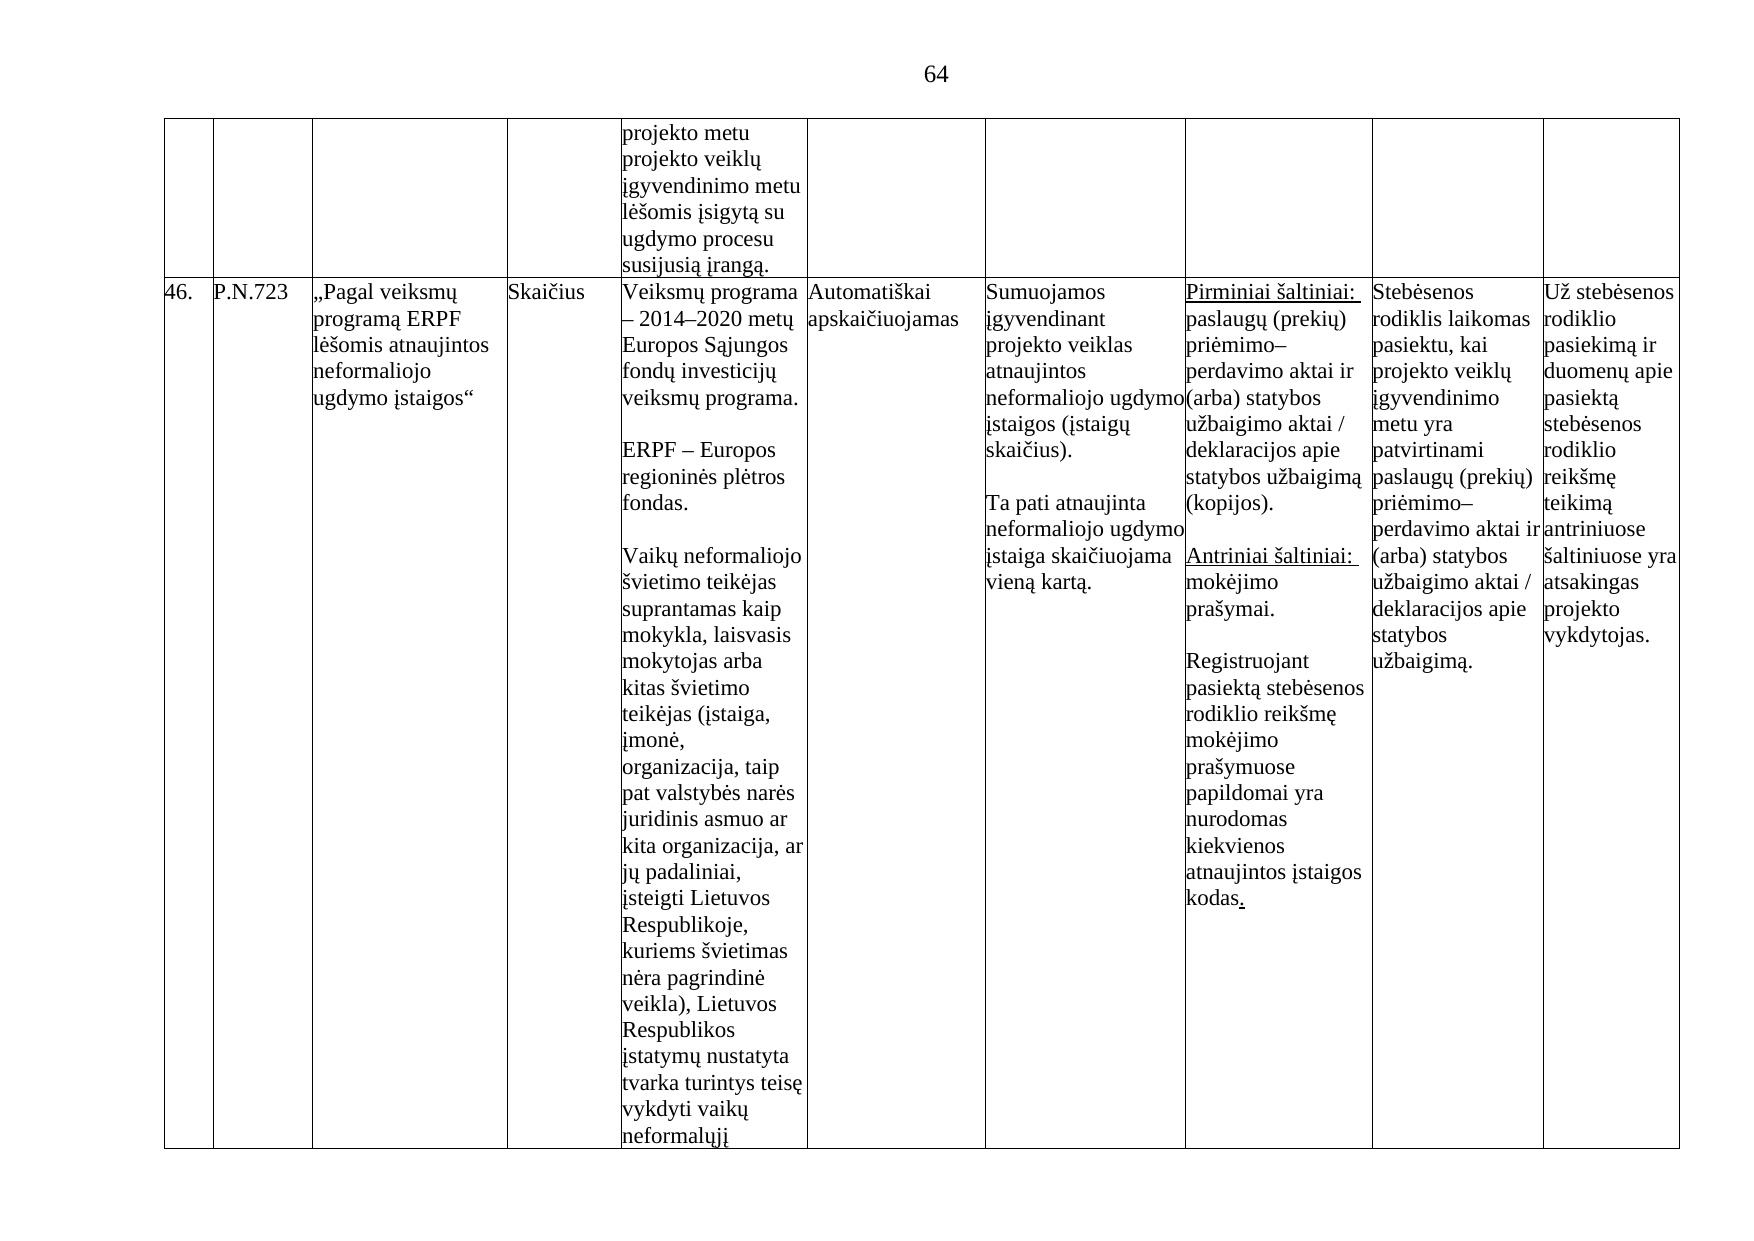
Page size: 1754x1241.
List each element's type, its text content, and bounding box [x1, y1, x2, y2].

table_cell [1186, 119, 1372, 277]
table_cell Stebėsenos rodiklis laikomas pasiektu, kai projekto veiklų įgyvendinimo metu yra patvirtinami paslaugų (prekių) priėmimo–perdavimo aktai ir (arba) statybos užbaigimo aktai / deklaracijos apie statybos užbaigimą. [1373, 278, 1543, 1148]
table_cell [1373, 119, 1543, 277]
table_cell 46. [165, 278, 213, 1148]
table_cell [508, 119, 621, 277]
table_cell Skaičius [508, 278, 621, 1148]
table_cell [1544, 119, 1679, 277]
table_cell Automatiškai apskaičiuojamas [808, 278, 985, 1148]
table_cell [214, 119, 312, 277]
table_cell Pirminiai šaltiniai: paslaugų (prekių) priėmimo–perdavimo aktai ir (arba) statybos užbaigimo aktai / deklaracijos apie statybos užbaigimą (kopijos). Antriniai šaltiniai: mokėjimo prašymai. Registruojant pasiektą stebėsenos rodiklio reikšmę mokėjimo prašymuose papildomai yra nurodomas kiekvienos atnaujintos įstaigos kodas. [1186, 278, 1372, 1148]
table_cell [165, 119, 213, 277]
table_cell projekto metu projekto veiklų įgyvendinimo metu lėšomis įsigytą su ugdymo procesu susijusią įrangą. [622, 119, 807, 277]
table_cell Sumuojamos įgyvendinant projekto veiklas atnaujintos neformaliojo ugdymo įstaigos (įstaigų skaičius). Ta pati atnaujinta neformaliojo ugdymo įstaiga skaičiuojama vieną kartą. [986, 278, 1185, 1148]
table_cell [313, 119, 507, 277]
table_cell [808, 119, 985, 277]
table_cell P.N.723 [214, 278, 312, 1148]
table_cell [986, 119, 1185, 277]
table_cell Veiksmų programa – 2014–2020 metų Europos Sąjungos fondų investicijų veiksmų programa. ERPF – Europos regioninės plėtros fondas. Vaikų neformaliojo švietimo teikėjas suprantamas kaip mokykla, laisvasis mokytojas arba kitas švietimo teikėjas (įstaiga, įmonė, organizacija, taip pat valstybės narės juridinis asmuo ar kita organizacija, ar jų padaliniai, įsteigti Lietuvos Respublikoje, kuriems švietimas nėra pagrindinė veikla), Lietuvos Respublikos įstatymų nustatyta tvarka turintys teisę vykdyti vaikų neformalųjį [622, 278, 807, 1148]
table_cell Už stebėsenos rodiklio pasiekimą ir duomenų apie pasiektą stebėsenos rodiklio reikšmę teikimą antriniuose šaltiniuose yra atsakingas projekto vykdytojas. [1544, 278, 1679, 1148]
table_cell „Pagal veiksmų programą ERPF lėšomis atnaujintos neformaliojo ugdymo įstaigos“ [313, 278, 507, 1148]
